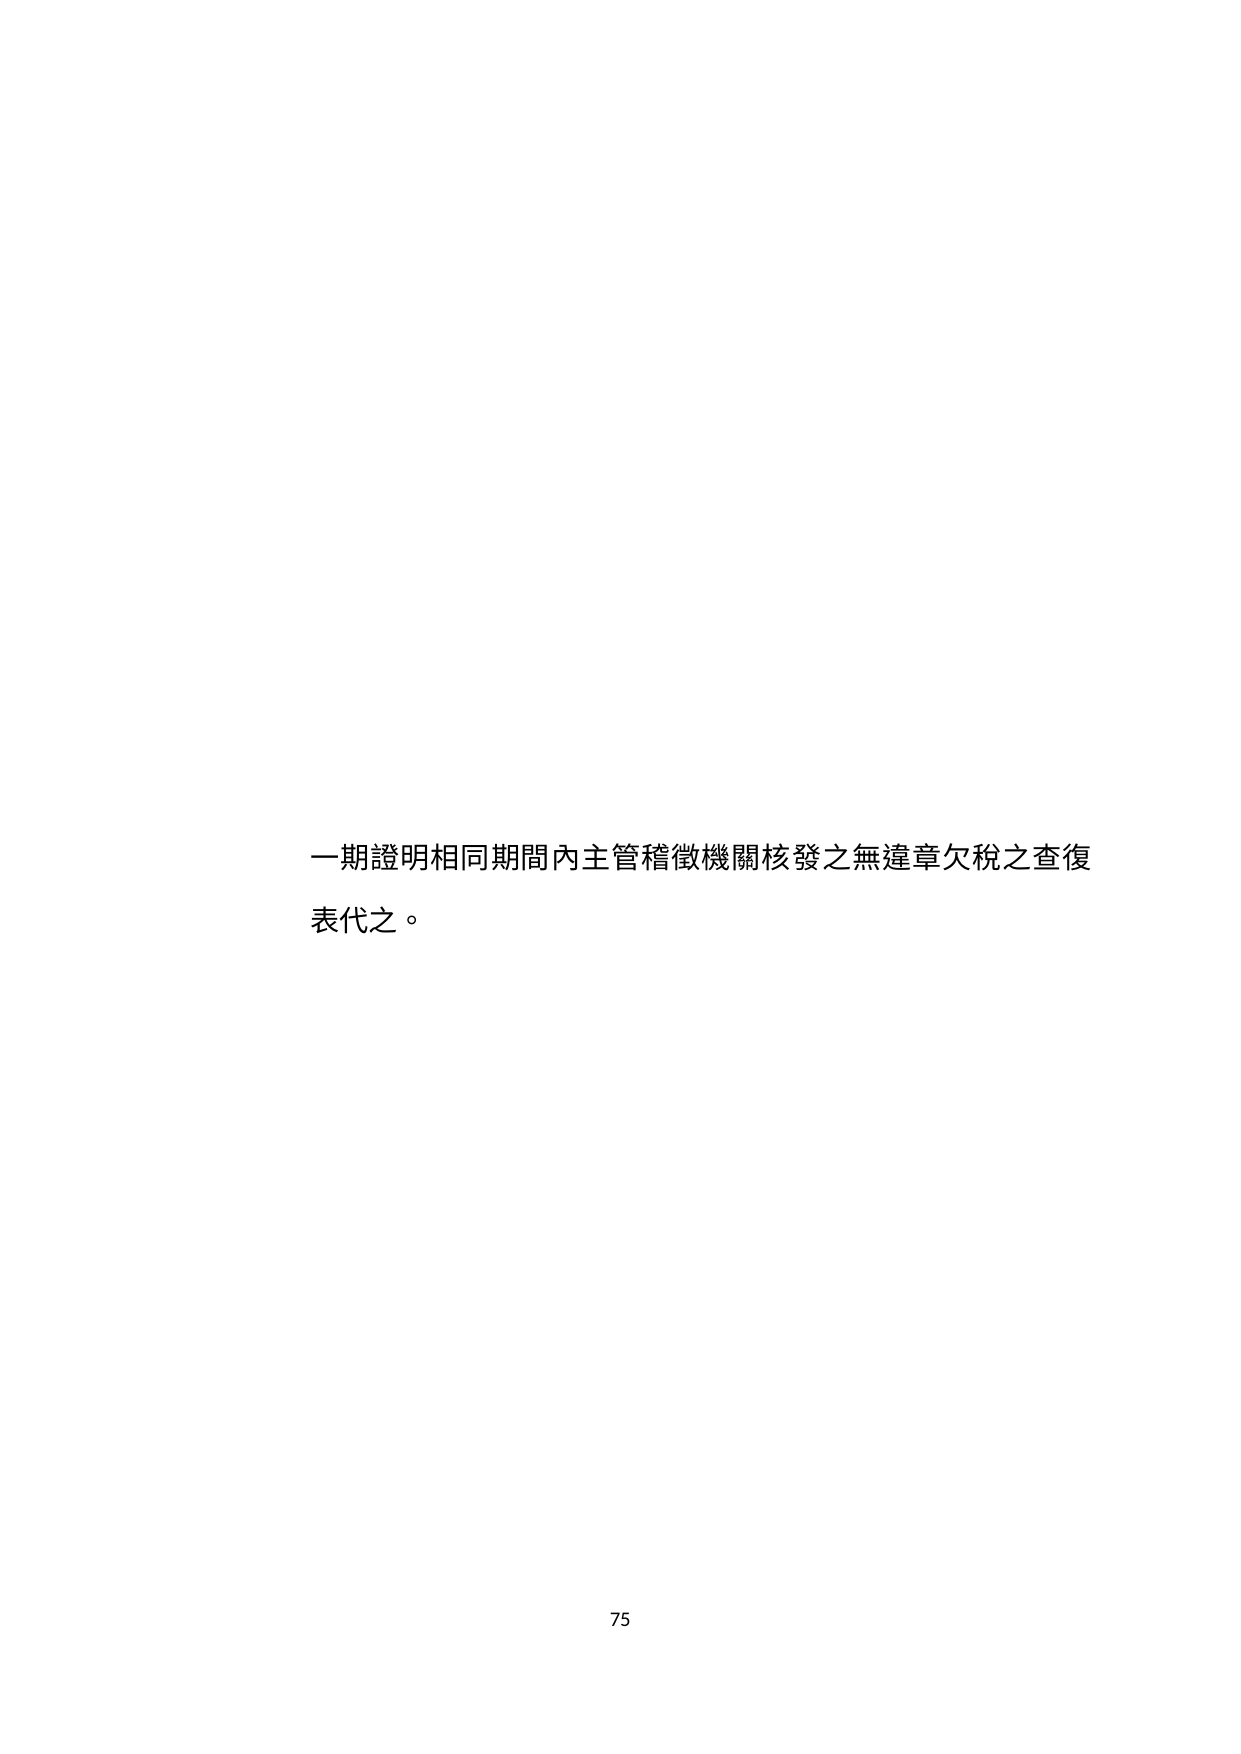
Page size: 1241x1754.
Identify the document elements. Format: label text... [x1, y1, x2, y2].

text 一期證明相同期間內主管稽徵機關核發之無違章欠稅之查復表代之。 [225, 814, 1092, 939]
